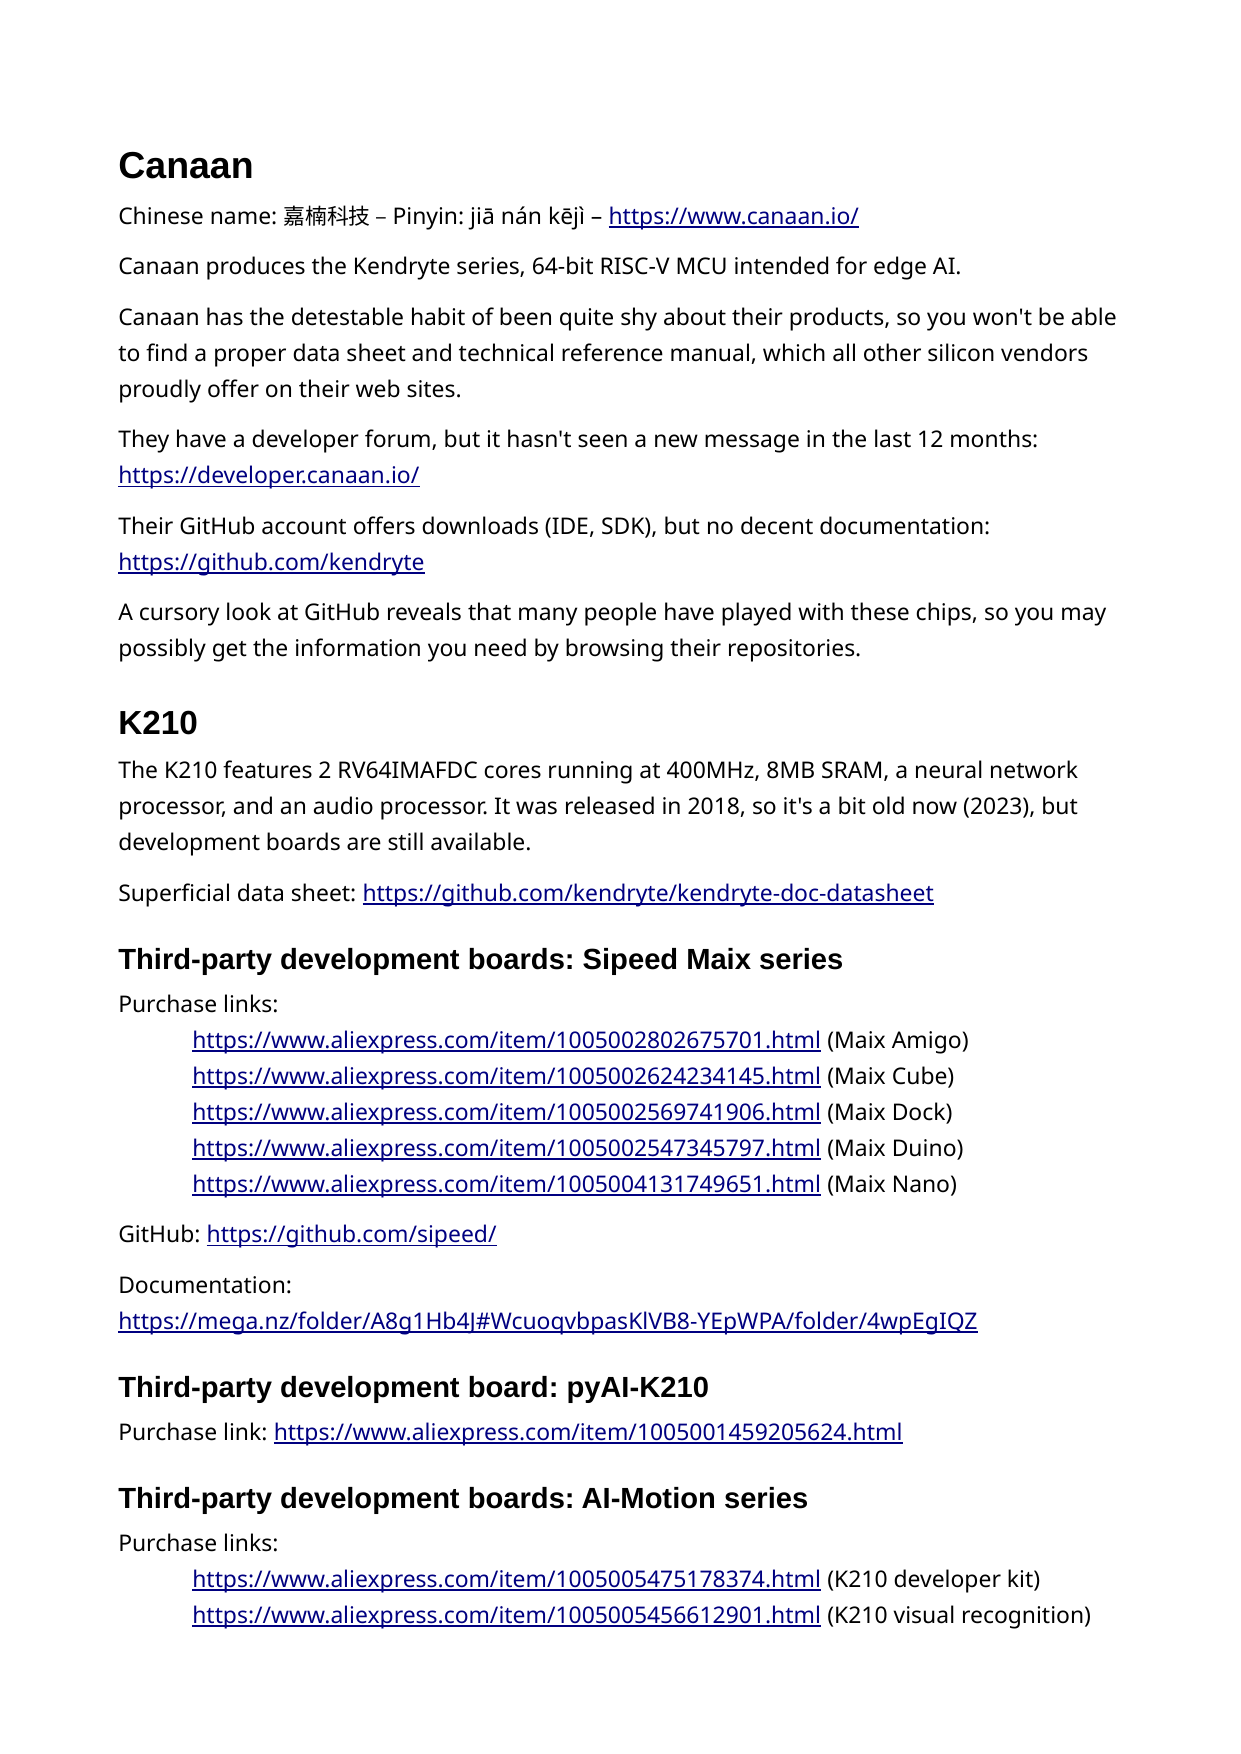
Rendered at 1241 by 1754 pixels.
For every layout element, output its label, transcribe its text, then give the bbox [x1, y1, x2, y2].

subtitle Third-party development board: pyAI-K210 [118, 1370, 1122, 1403]
subtitle Third-party development boards: AI-Motion series [118, 1481, 1122, 1514]
text https://www.aliexpress.com/item/1005002547345797.html (Maix Duino) [192, 1132, 1122, 1163]
text They have a developer forum, but it hasn't seen a new message in the last 12 months: https://developer.canaan.io/ [118, 423, 1122, 490]
text Chinese name: 嘉楠科技 – Pinyin: jiā nán kējì – https://www.canaan.io/ [118, 199, 1122, 231]
text Documentation: https://mega.nz/folder/A8g1Hb4J#WcuoqvbpasKlVB8-YEpWPA/folder/4wpEgIQZ [118, 1269, 1122, 1336]
text https://www.aliexpress.com/item/1005002802675701.html (Maix Amigo) [192, 1024, 1122, 1055]
text Canaan has the detestable habit of been quite shy about their products, so you won't be able to find a proper data sheet and technical reference manual, which all other silicon vendors proudly offer on their web sites. [118, 301, 1122, 404]
subtitle Third-party development boards: Sipeed Maix series [118, 942, 1122, 975]
text https://www.aliexpress.com/item/1005005475178374.html (K210 developer kit) [192, 1563, 1122, 1594]
text Their GitHub account offers downloads (IDE, SDK), but no decent documentation: https://github.com/kendryte [118, 510, 1122, 577]
text Canaan produces the Kendryte series, 64-bit RISC-V MCU intended for edge AI. [118, 250, 1122, 282]
text https://www.aliexpress.com/item/1005004131749651.html (Maix Nano) [192, 1168, 1122, 1199]
text https://www.aliexpress.com/item/1005005456612901.html (K210 visual recognition) [192, 1599, 1122, 1630]
text Purchase link: https://www.aliexpress.com/item/1005001459205624.html [118, 1416, 1122, 1447]
subtitle K210 [118, 703, 1122, 742]
text https://www.aliexpress.com/item/1005002624234145.html (Maix Cube) [192, 1060, 1122, 1091]
text A cursory look at GitHub reveals that many people have played with these chips, so you may possibly get the information you need by browsing their repositories. [118, 596, 1122, 663]
subtitle Canaan [118, 143, 1122, 186]
text https://www.aliexpress.com/item/1005002569741906.html (Maix Dock) [192, 1096, 1122, 1127]
text The K210 features 2 RV64IMAFDC cores running at 400MHz, 8MB SRAM, a neural network processor, and an audio processor. It was released in 2018, so it's a bit old now (2023), but development boards are still available. [118, 754, 1122, 857]
text Superficial data sheet: https://github.com/kendryte/kendryte-doc-datasheet [118, 877, 1122, 908]
text Purchase links: [118, 988, 1122, 1019]
text GitHub: https://github.com/sipeed/ [118, 1218, 1122, 1249]
text Purchase links: [118, 1527, 1122, 1558]
